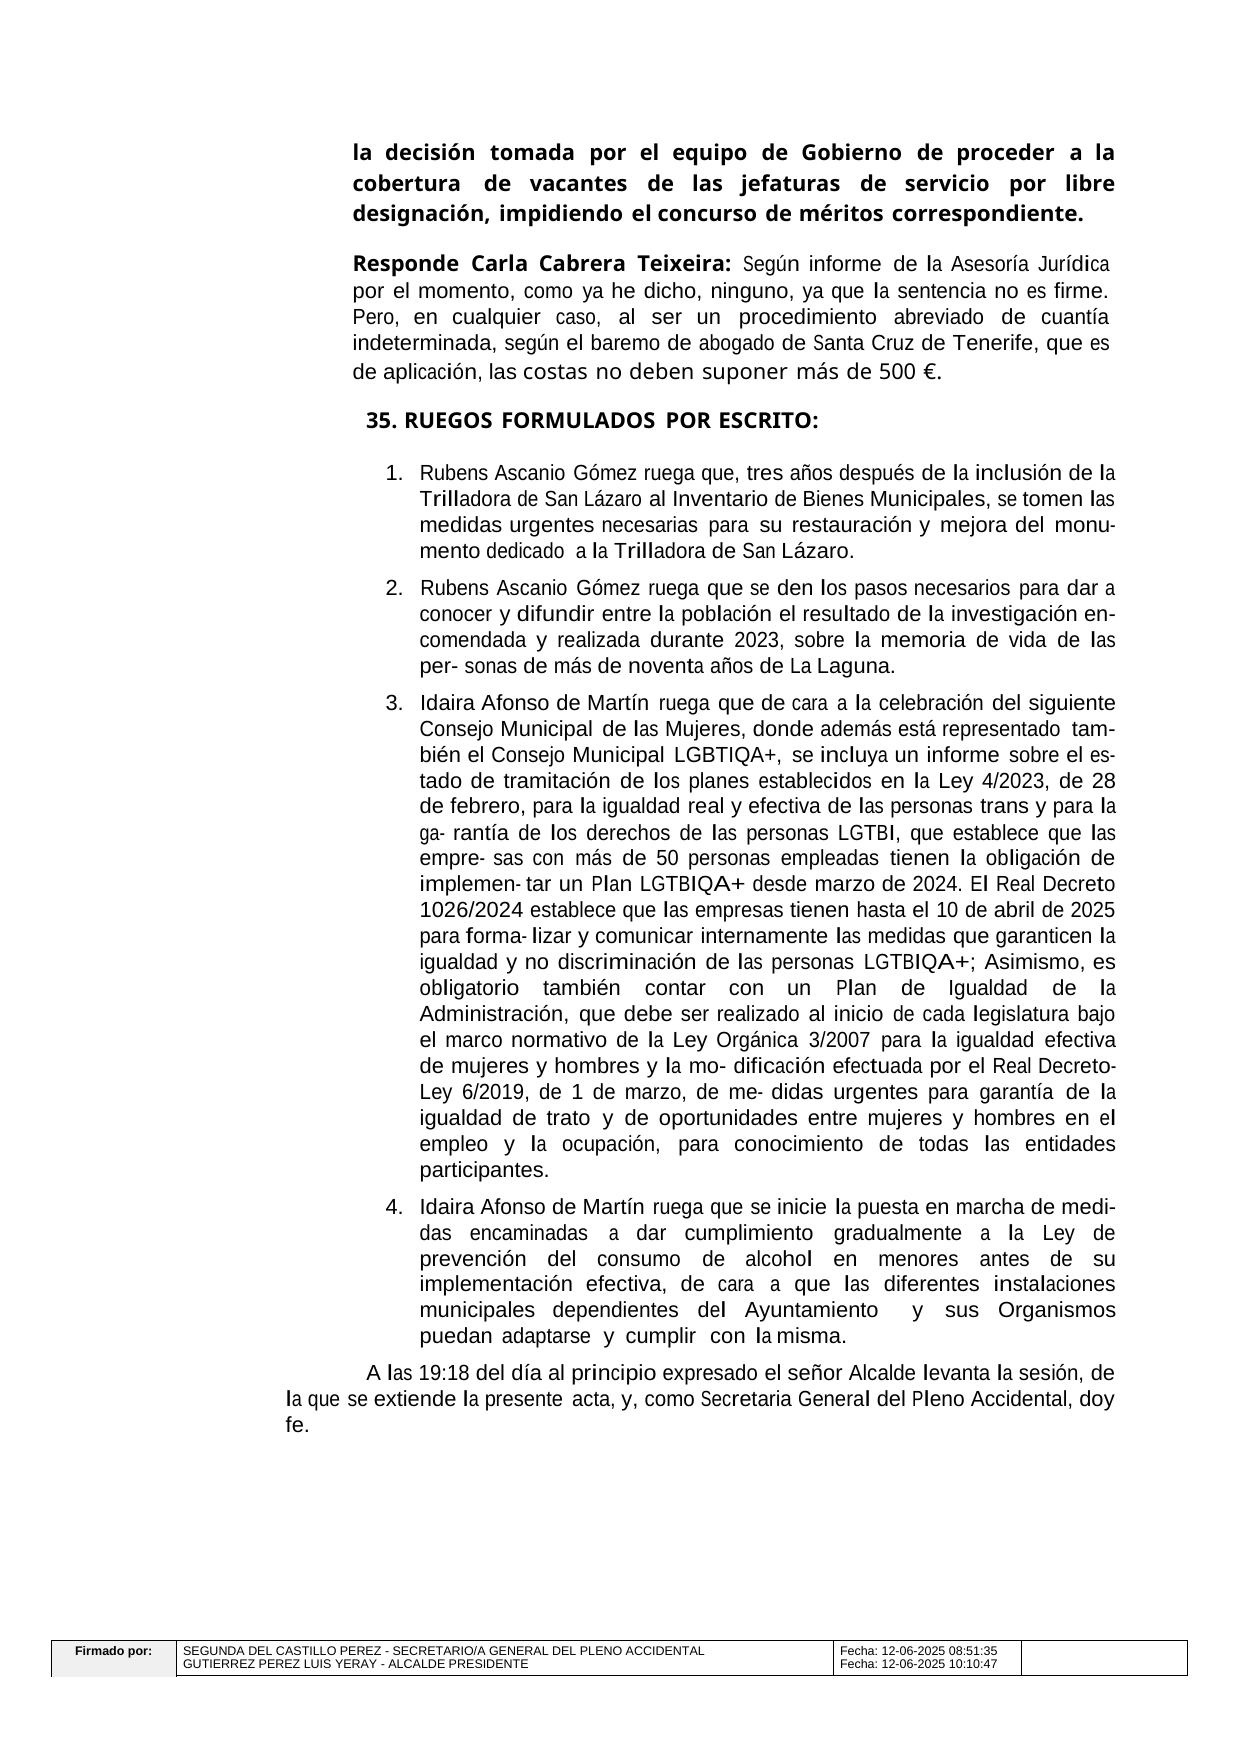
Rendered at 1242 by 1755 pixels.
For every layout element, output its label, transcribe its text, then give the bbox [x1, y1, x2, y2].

text A las 19:18 del día al principio expresado el señor Alcalde levanta la sesión, de la que se extiende la presente acta, y, como Secretaria General del Pleno Accidental, doy fe. [285, 1360, 1116, 1437]
text 2. Rubens Ascanio Gómez ruega que se den los pasos necesarios para dar a conocer y difundir entre la población el resultado de la investigación en- comendada y realizada durante 2023, sobre la memoria de vida de las per- sonas de más de noventa años de La Laguna. [385, 575, 1116, 678]
table_header [1022, 1641, 1187, 1675]
text 4. Idaira Afonso de Martín ruega que se inicie la puesta en marcha de medi- das encaminadas a dar cumplimiento gradualmente a la Ley de prevención del consumo de alcohol en menores antes de su implementación efectiva, de cara a que las diferentes instalaciones municipales dependientes del Ayuntamiento y sus Organismos puedan adaptarse y cumplir con la misma. [385, 1193, 1116, 1348]
text 3. Idaira Afonso de Martín ruega que de cara a la celebración del siguiente Consejo Municipal de las Mujeres, donde además está representado tam- bién el Consejo Municipal LGBTIQA+, se incluya un informe sobre el es- tado de tramitación de los planes establecidos en la Ley 4/2023, de 28 de febrero, para la igualdad real y efectiva de las personas trans y para la ga- rantía de los derechos de las personas LGTBI, que establece que las empre- sas con más de 50 personas empleadas tienen la obligación de implemen- tar un Plan LGTBIQA+ desde marzo de 2024. El Real Decreto 1026/2024 establece que las empresas tienen hasta el 10 de abril de 2025 para forma- lizar y comunicar internamente las medidas que garanticen la igualdad y no discriminación de las personas LGTBIQA+; Asimismo, es obligatorio también contar con un Plan de Igualdad de la Administración, que debe ser realizado al inicio de cada legislatura bajo el marco normativo de la Ley Orgánica 3/2007 para la igualdad efectiva de mujeres y hombres y la mo- dificación efectuada por el Real Decreto-Ley 6/2019, de 1 de marzo, de me- didas urgentes para garantía de la igualdad de trato y de oportunidades entre mujeres y hombres en el empleo y la ocupación, para conocimiento de todas las entidades participantes. [385, 690, 1116, 1182]
text la decisión tomada por el equipo de Gobierno de proceder a la cobertura de vacantes de las jefaturas de servicio por libre designación, impidiendo el concurso de méritos correspondiente. [352, 137, 1116, 228]
text 35. RUEGOS FORMULADOS POR ESCRITO: [366, 405, 1202, 435]
table_header Firmado por: [52, 1641, 176, 1675]
table_header SEGUNDA DEL CASTILLO PEREZ - SECRETARIO/A GENERAL DEL PLENO ACCIDENTAL GUTIERREZ PEREZ LUIS YERAY - ALCALDE PRESIDENTE [177, 1641, 833, 1675]
text Responde Carla Cabrera Teixeira: Según informe de la Asesoría Jurídica por el momento, como ya he dicho, ninguno, ya que la sentencia no es firme. Pero, en cualquier caso, al ser un procedimiento abreviado de cuantía indeterminada, según el baremo de abogado de Santa Cruz de Tenerife, que es de aplicación, las costas no deben suponer más de 500 €. [352, 247, 1109, 386]
text 1. Rubens Ascanio Gómez ruega que, tres años después de la inclusión de la Trilladora de San Lázaro al Inventario de Bienes Municipales, se tomen las medidas urgentes necesarias para su restauración y mejora del monu- mento dedicado a la Trilladora de San Lázaro. [385, 460, 1116, 563]
table_header Fecha: 12-06-2025 08:51:35 Fecha: 12-06-2025 10:10:47 [834, 1641, 1021, 1675]
